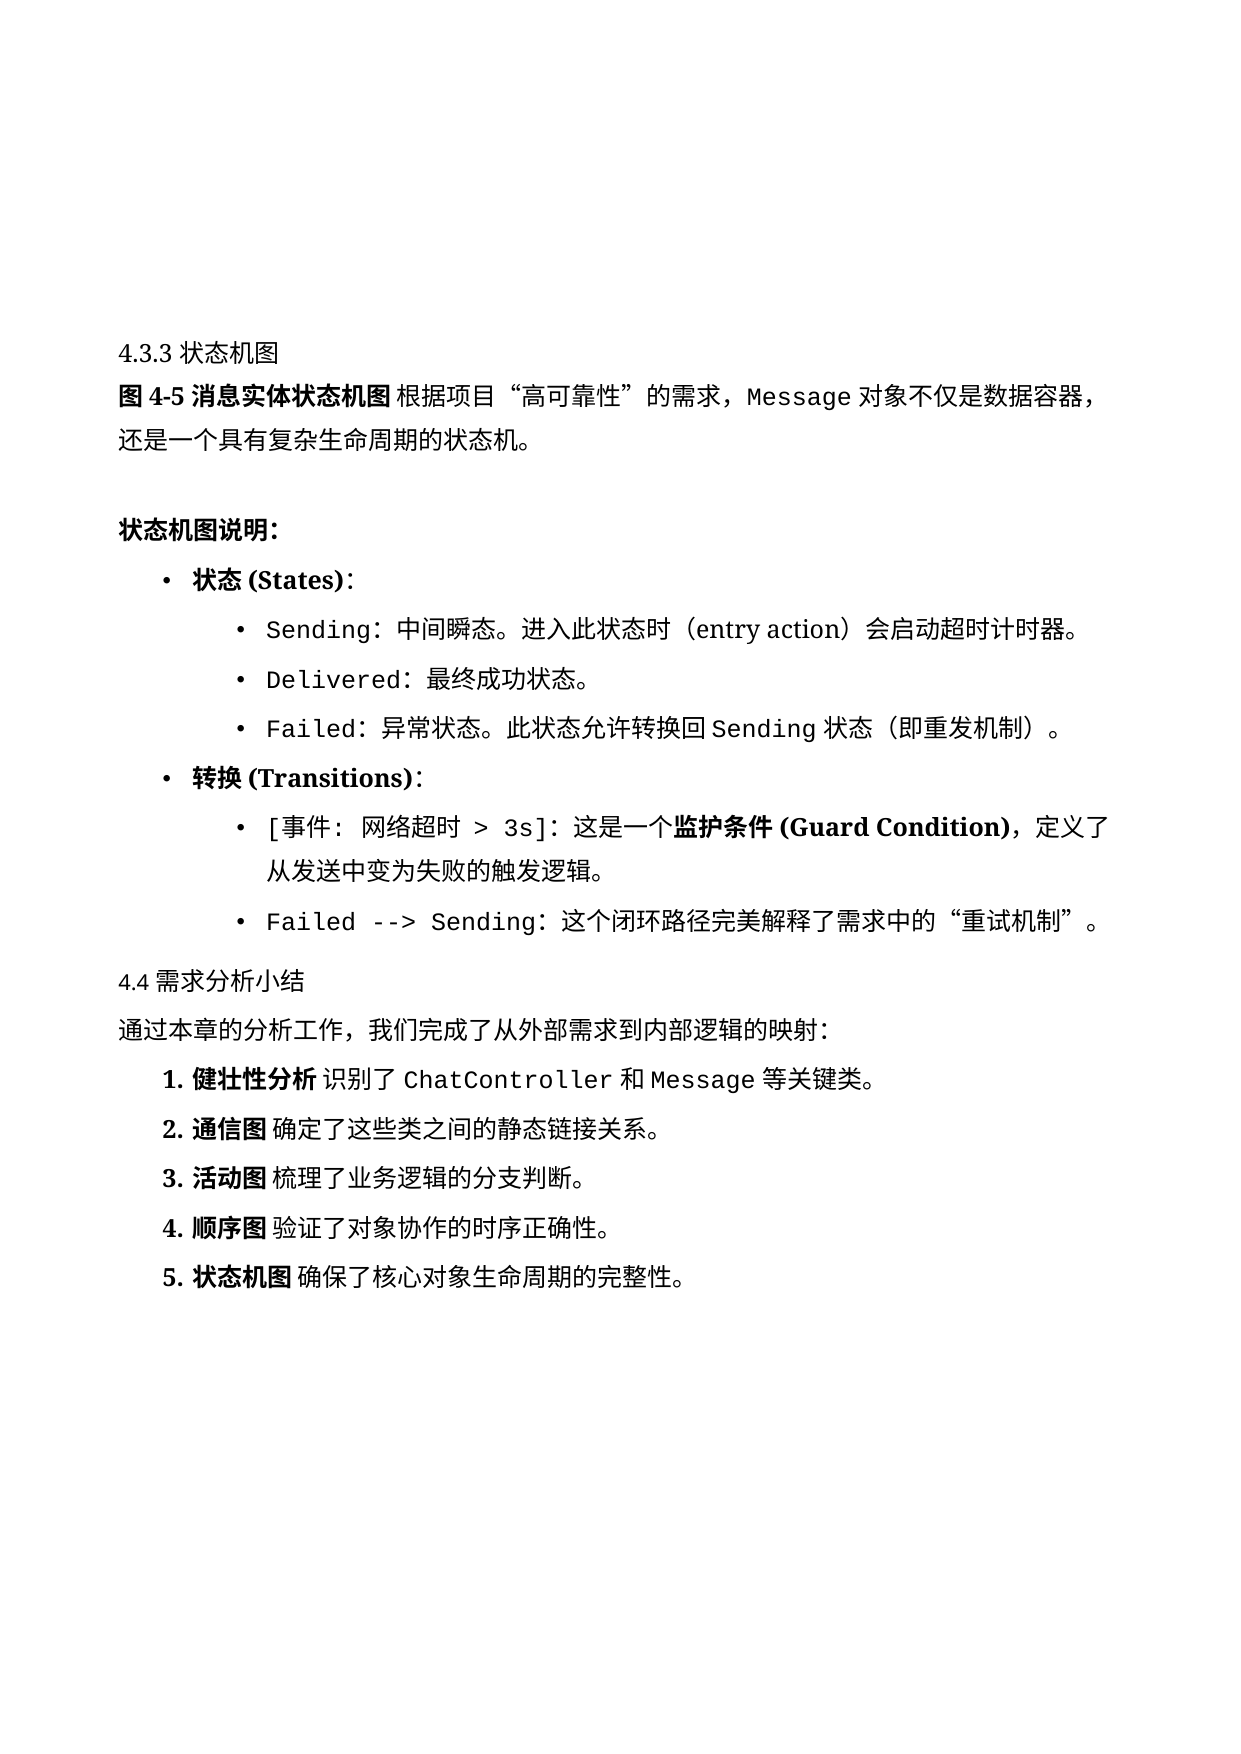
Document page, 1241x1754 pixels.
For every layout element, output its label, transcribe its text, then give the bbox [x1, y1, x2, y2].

list Failed：异常状态。此状态允许转换回 Sending 状态（即重发机制）。 [236, 709, 1122, 745]
list Sending：中间瞬态。进入此状态时（entry action）会启动超时计时器。 [236, 609, 1122, 646]
list 状态 (States)： [162, 560, 1122, 596]
list Delivered：最终成功状态。 [236, 659, 1122, 696]
list 状态机图 确保了核心对象生命周期的完整性。 [162, 1257, 1122, 1294]
list [事件: 网络超时 > 3s]：这是一个监护条件 (Guard Condition)，定义了从发送中变为失败的触发逻辑。 [236, 808, 1122, 888]
list 活动图 梳理了业务逻辑的分支判断。 [162, 1159, 1122, 1195]
list Failed --> Sending：这个闭环路径完美解释了需求中的“重试机制”。 [236, 901, 1122, 937]
list 转换 (Transitions)： [162, 758, 1122, 795]
list 通信图 确定了这些类之间的静态链接关系。 [162, 1109, 1122, 1146]
text 4.3.3 状态机图 图 4-5 消息实体状态机图 根据项目“高可靠性”的需求，Message 对象不仅是数据容器，还是一个具有复杂生命周期的状态机。 [118, 333, 1122, 456]
list 健壮性分析 识别了 ChatController 和 Message 等关键类。 [162, 1060, 1122, 1096]
list 顺序图 验证了对象协作的时序正确性。 [162, 1208, 1122, 1244]
subtitle 4.4 需求分析小结 [118, 961, 1122, 997]
text 通过本章的分析工作，我们完成了从外部需求到内部逻辑的映射： [118, 1010, 1122, 1047]
text 状态机图说明： [118, 469, 1122, 547]
